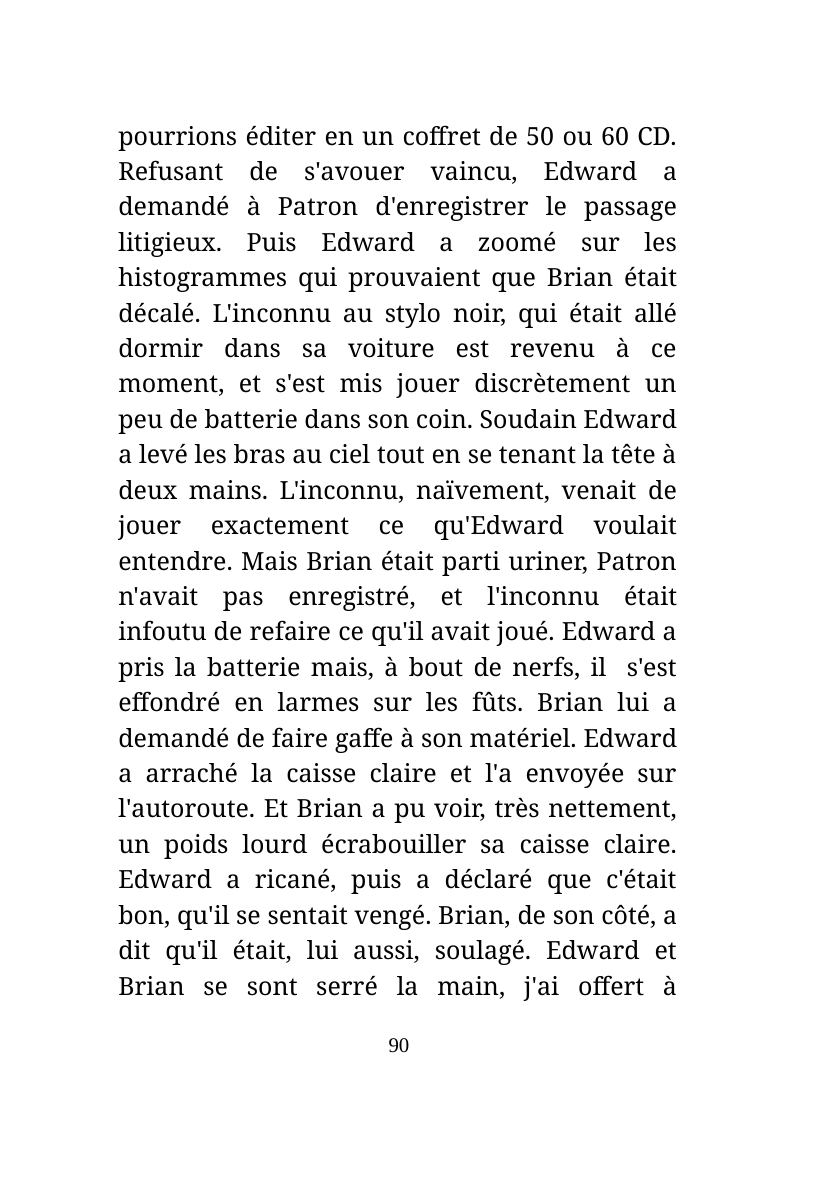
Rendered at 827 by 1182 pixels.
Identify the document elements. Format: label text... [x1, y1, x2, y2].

text pourrions éditer en un coffret de 50 ou 60 CD. Refusant de s'avouer vaincu, Edward a demandé à Patron d'enregistrer le passage litigieux. Puis Edward a zoomé sur les histogrammes qui prouvaient que Brian était décalé. L'inconnu au stylo noir, qui était allé dormir dans sa voiture est revenu à ce moment, et s'est mis jouer discrètement un peu de batterie dans son coin. Soudain Edward a levé les bras au ciel tout en se tenant la tête à deux mains. L'inconnu, naïvement, venait de jouer exactement ce qu'Edward voulait entendre. Mais Brian était parti uriner, Patron n'avait pas enregistré, et l'inconnu était infoutu de refaire ce qu'il avait joué. Edward a pris la batterie mais, à bout de nerfs, il s'est effondré en larmes sur les fûts. Brian lui a demandé de faire gaffe à son matériel. Edward a arraché la caisse claire et l'a envoyée sur l'autoroute. Et Brian a pu voir, très nettement, un poids lourd écrabouiller sa caisse claire. Edward a ricané, puis a déclaré que c'était bon, qu'il se sentait vengé. Brian, de son côté, a dit qu'il était, lui aussi, soulagé. Edward et Brian se sont serré la main, j'ai offert à [118, 118, 677, 1002]
